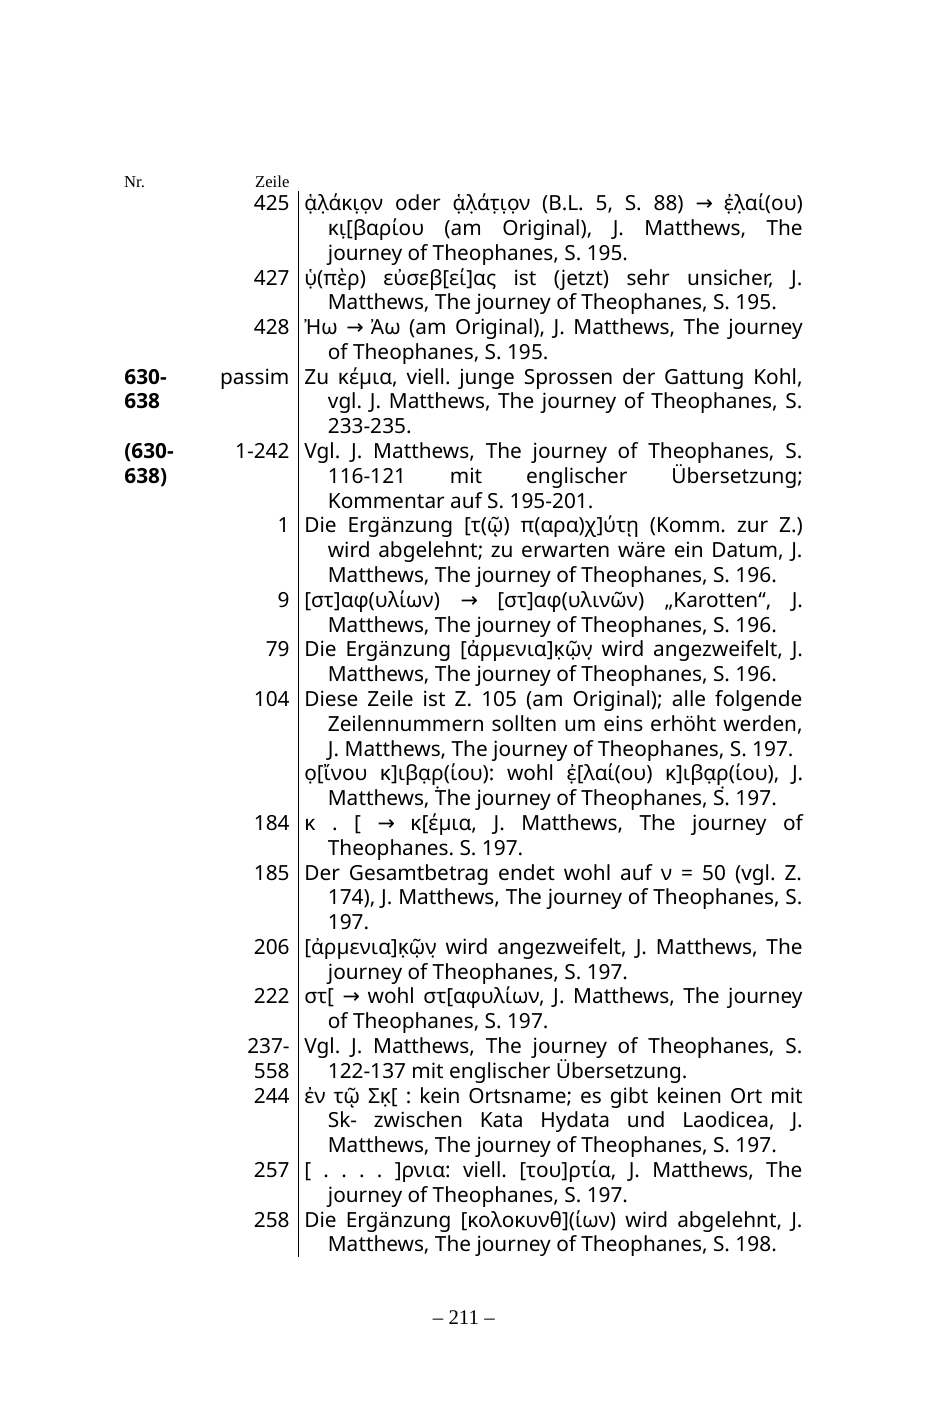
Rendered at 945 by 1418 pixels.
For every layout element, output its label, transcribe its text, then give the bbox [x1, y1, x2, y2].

table_cell [118, 513, 207, 587]
table_cell Die Ergänzung [κολοκυνθ](ίων) wird abgelehnt, J. Matthews, The journey of Theophanes, S. 198. [299, 1207, 809, 1257]
table_cell [118, 1158, 207, 1207]
table_cell [118, 637, 207, 687]
table_cell 428 [207, 315, 298, 364]
table_cell 184 [207, 811, 298, 860]
table_cell [118, 860, 207, 934]
table_cell 237-558 [207, 1034, 298, 1083]
table_cell passim [207, 364, 298, 439]
table_cell 104 [207, 687, 298, 761]
table_cell (630-638) [118, 439, 207, 513]
table_cell 79 [207, 637, 298, 687]
table_cell [118, 687, 207, 761]
table_cell ὑ̣(πὲρ) εὐσεβ[εί]ας ist (jetzt) sehr unsicher, J. Matthews, The journey of Theophanes, S. 195. [299, 265, 809, 315]
table_cell 258 [207, 1207, 298, 1257]
table_cell Die Ergänzung [ἀρμενια]κ̣ῶ̣ν̣ wird angezweifelt, J. Matthews, The journey of Theophanes, S. 196. [299, 637, 809, 687]
table_cell Zu κέμια, viell. junge Sprossen der Gattung Kohl, vgl. J. Matthews, The journey of Theophanes, S. 233-235. [299, 364, 809, 439]
table_cell Der Gesamtbetrag endet wohl auf ν = 50 (vgl. Z. 174), J. Matthews, The journey of Theophanes, S. 197. [299, 860, 809, 934]
table_cell στ[ → wohl στ[αφυλίων, J. Matthews, The journey of Theophanes, S. 197. [299, 984, 809, 1034]
table_cell [118, 1034, 207, 1083]
table_cell Ἠω → Ἀω (am Original), J. Matthews, The journey of Theophanes, S. 195. [299, 315, 809, 364]
table_cell [118, 1207, 207, 1257]
table_cell 630-638 [118, 364, 207, 439]
table_cell Die Ergänzung [τ(ῷ) π(αρα)χ]ύτῃ (Komm. zur Z.) wird abgelehnt; zu erwarten wäre ein Datum, J. Matthews, The journey of Theophanes, S. 196. [299, 513, 809, 587]
table_cell Diese Zeile ist Z. 105 (am Original); alle folgende Zeilennummern sollten um eins erhöht werden, J. Matthews, The journey of Theophanes, S. 197. [299, 687, 809, 761]
table_cell 1 [207, 513, 298, 587]
table_cell [118, 588, 207, 637]
table_cell 257 [207, 1158, 298, 1207]
table_cell [118, 315, 207, 364]
table_cell κ . [ → κ[έμια, J. Matthews, The journey of Theophanes. S. 197. [299, 811, 809, 860]
table_cell ο̣[ἴνου κ]ιβα̣ρ̣(ίου): wohl ἐ̣[λαί(ου) κ]ιβα̣ρ̣(ίου), J. Matthews, The journey of Theophanes, S. 197. [299, 761, 809, 811]
table_cell [207, 761, 298, 811]
table_cell [στ]αφ(υλίων) → [στ]αφ(υλινῶν) „Karotten“, J. Matthews, The journey of Theophanes, S. 196. [299, 588, 809, 637]
table_cell Vgl. J. Matthews, The journey of Theophanes, S. 122-137 mit englischer Übersetzung. [299, 1034, 809, 1083]
table_cell ἁ̣λ̣άκι̣ο̣ν oder ἁ̣λ̣άτ̣ι̣ο̣ν (B.L. 5, S. 88) → ἐ̣λ̣αί(ου) κι̣[βαρίου (am Original), J. Matthews, The journey of Theophanes, S. 195. [299, 191, 809, 265]
table_cell [118, 811, 207, 860]
table_cell 206 [207, 935, 298, 984]
table_cell [ἀρμενια]κ̣ῶ̣ν̣ wird angezweifelt, J. Matthews, The journey of Theophanes, S. 197. [299, 935, 809, 984]
table_cell 222 [207, 984, 298, 1034]
table_cell 1-242 [207, 439, 298, 513]
table_cell 244 [207, 1083, 298, 1158]
table_cell 427 [207, 265, 298, 315]
table_cell [ . . . . ]ρνια: viell. [του]ρτία, J. Matthews, The journey of Theophanes, S. 197. [299, 1158, 809, 1207]
table_cell 185 [207, 860, 298, 934]
table_cell [118, 265, 207, 315]
table_cell 9 [207, 588, 298, 637]
table_cell ἐν τῷ Σκ̣[ : kein Ortsname; es gibt keinen Ort mit Sk- zwischen Kata Hydata und Laodicea, J. Matthews, The journey of Theophanes, S. 197. [299, 1083, 809, 1158]
table_cell [118, 984, 207, 1034]
table_cell Vgl. J. Matthews, The journey of Theophanes, S. 116-121 mit englischer Übersetzung; Kommentar auf S. 195-201. [299, 439, 809, 513]
table_cell [118, 1083, 207, 1158]
table_cell [118, 761, 207, 811]
table_cell 425 [207, 191, 298, 265]
table_cell [118, 191, 207, 265]
table_cell [118, 935, 207, 984]
